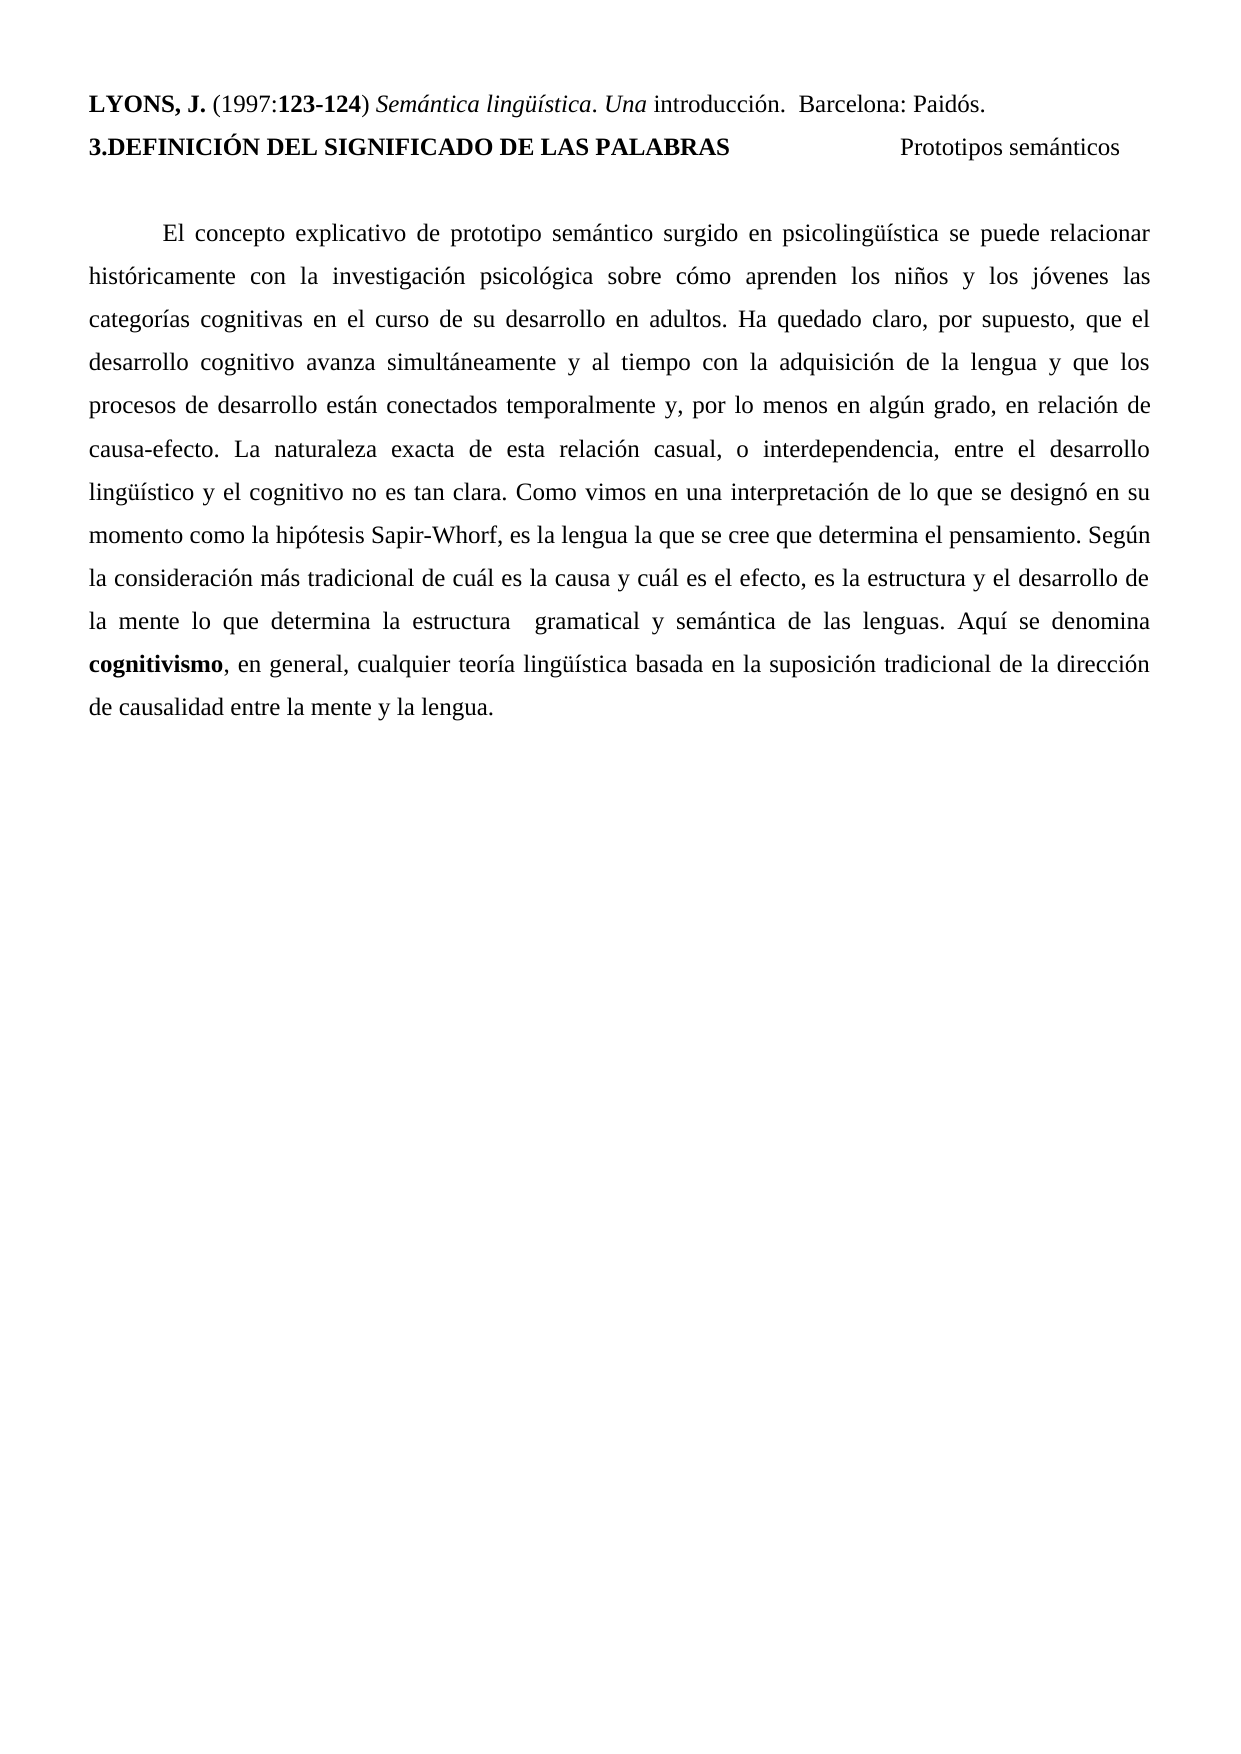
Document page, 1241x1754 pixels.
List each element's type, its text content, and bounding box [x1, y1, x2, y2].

text El concepto explicativo de prototipo semántico surgido en psicolingüística se puede relacionar históricamente con la investigación psicológica sobre cómo aprenden los niños y los jóvenes las categorías cognitivas en el curso de su desarrollo en adultos. Ha quedado claro, por supuesto, que el desarrollo cognitivo avanza simultáneamente y al tiempo con la adquisición de la lengua y que los procesos de desarrollo están conectados temporalmente y, por lo menos en algún grado, en relación de causa-efecto. La naturaleza exacta de esta relación casual, o interdependencia, entre el desarrollo lingüístico y el cognitivo no es tan clara. Como vimos en una interpretación de lo que se designó en su momento como la hipótesis Sapir-Whorf, es la lengua la que se cree que determina el pensamiento. Según la consideración más tradicional de cuál es la causa y cuál es el efecto, es la estructura y el desarrollo de la mente lo que determina la estructura gramatical y semántica de las lenguas. Aquí se denomina cognitivismo, en general, cualquier teoría lingüística basada en la suposición tradicional de la dirección de causalidad entre la mente y la lengua. [89, 218, 1152, 721]
text LYONS, J. (1997:123-124) Semántica lingüística. Una introducción. Barcelona: Paidós. [89, 89, 1152, 117]
text 3.DEFINICIÓN DEL SIGNIFICADO DE LAS PALABRAS Prototipos semánticos [89, 132, 1152, 161]
